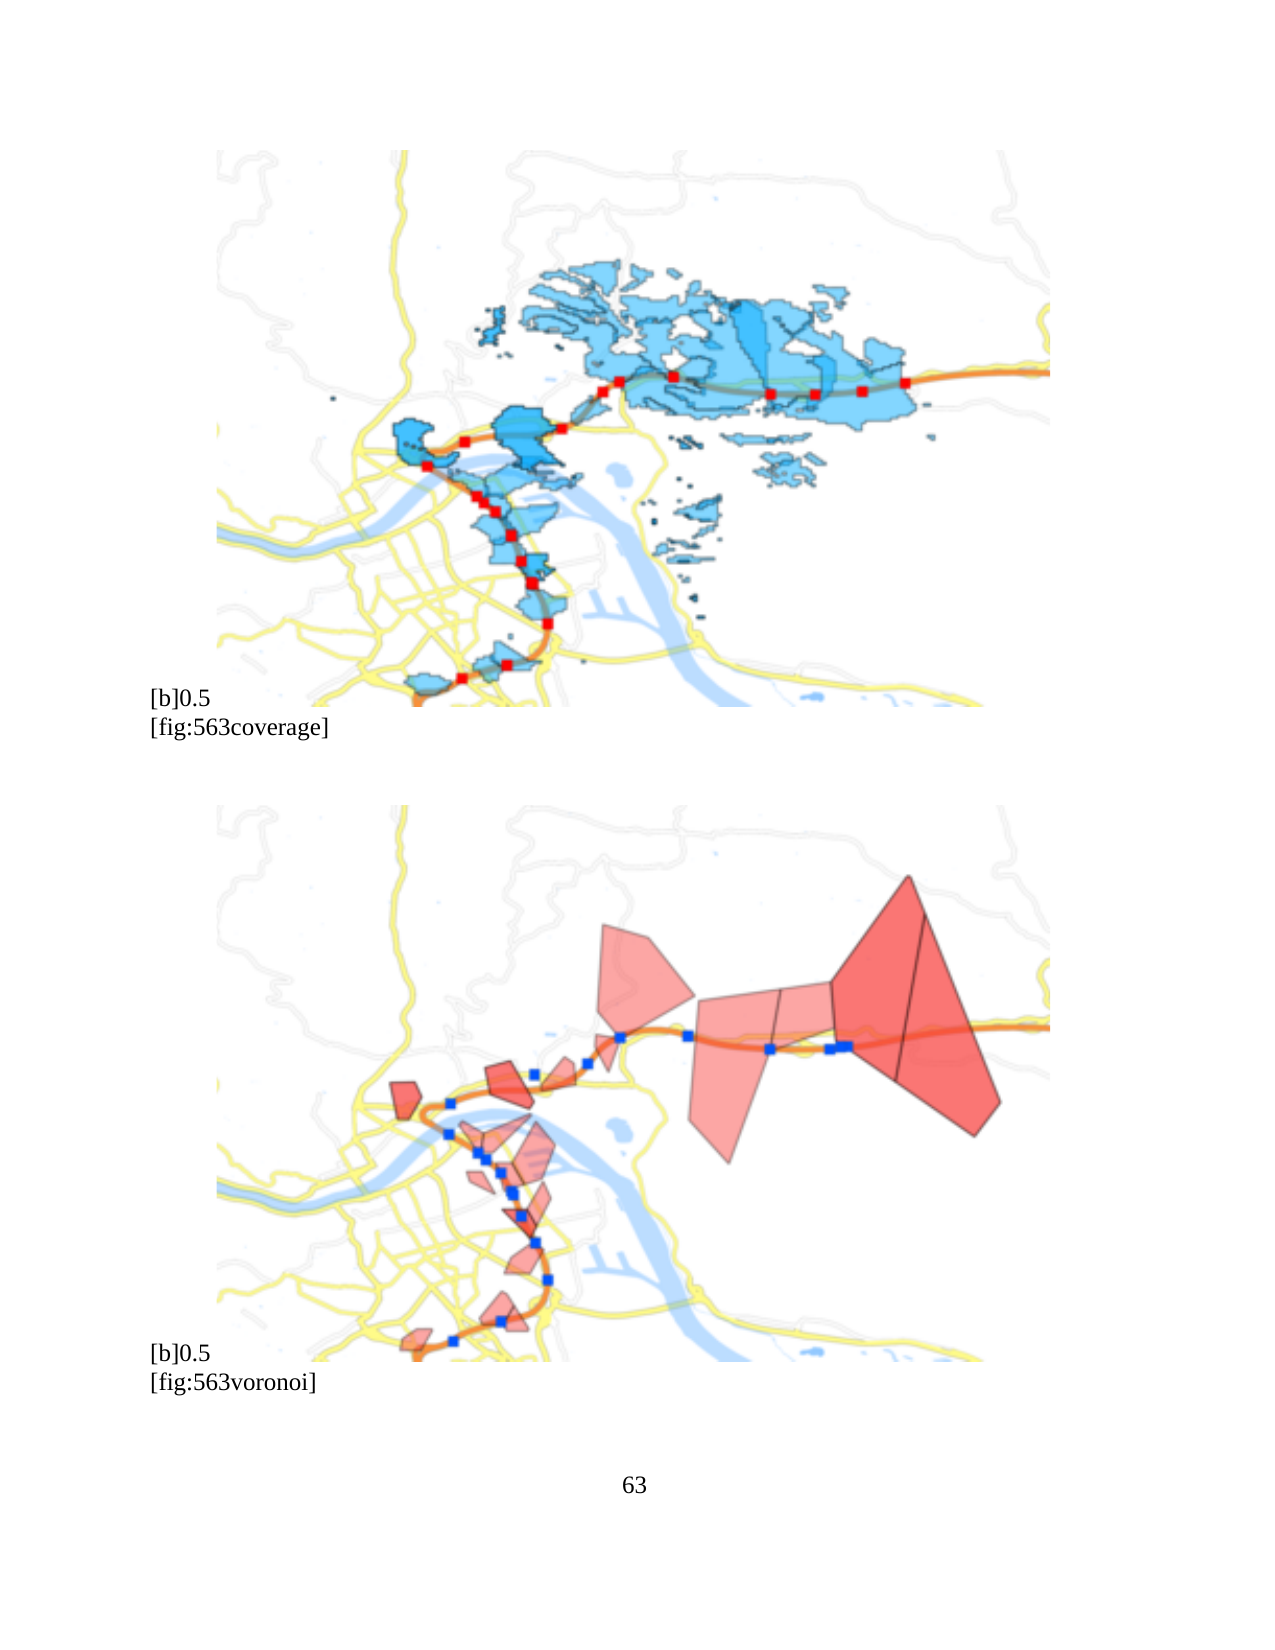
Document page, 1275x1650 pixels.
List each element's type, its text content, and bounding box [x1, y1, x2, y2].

text [b]0.5 [fig:563voronoi] [150, 1335, 1125, 1395]
picture [216, 150, 1050, 707]
text [b]0.5 [fig:563coverage] [150, 680, 1125, 740]
picture [216, 805, 1050, 1362]
